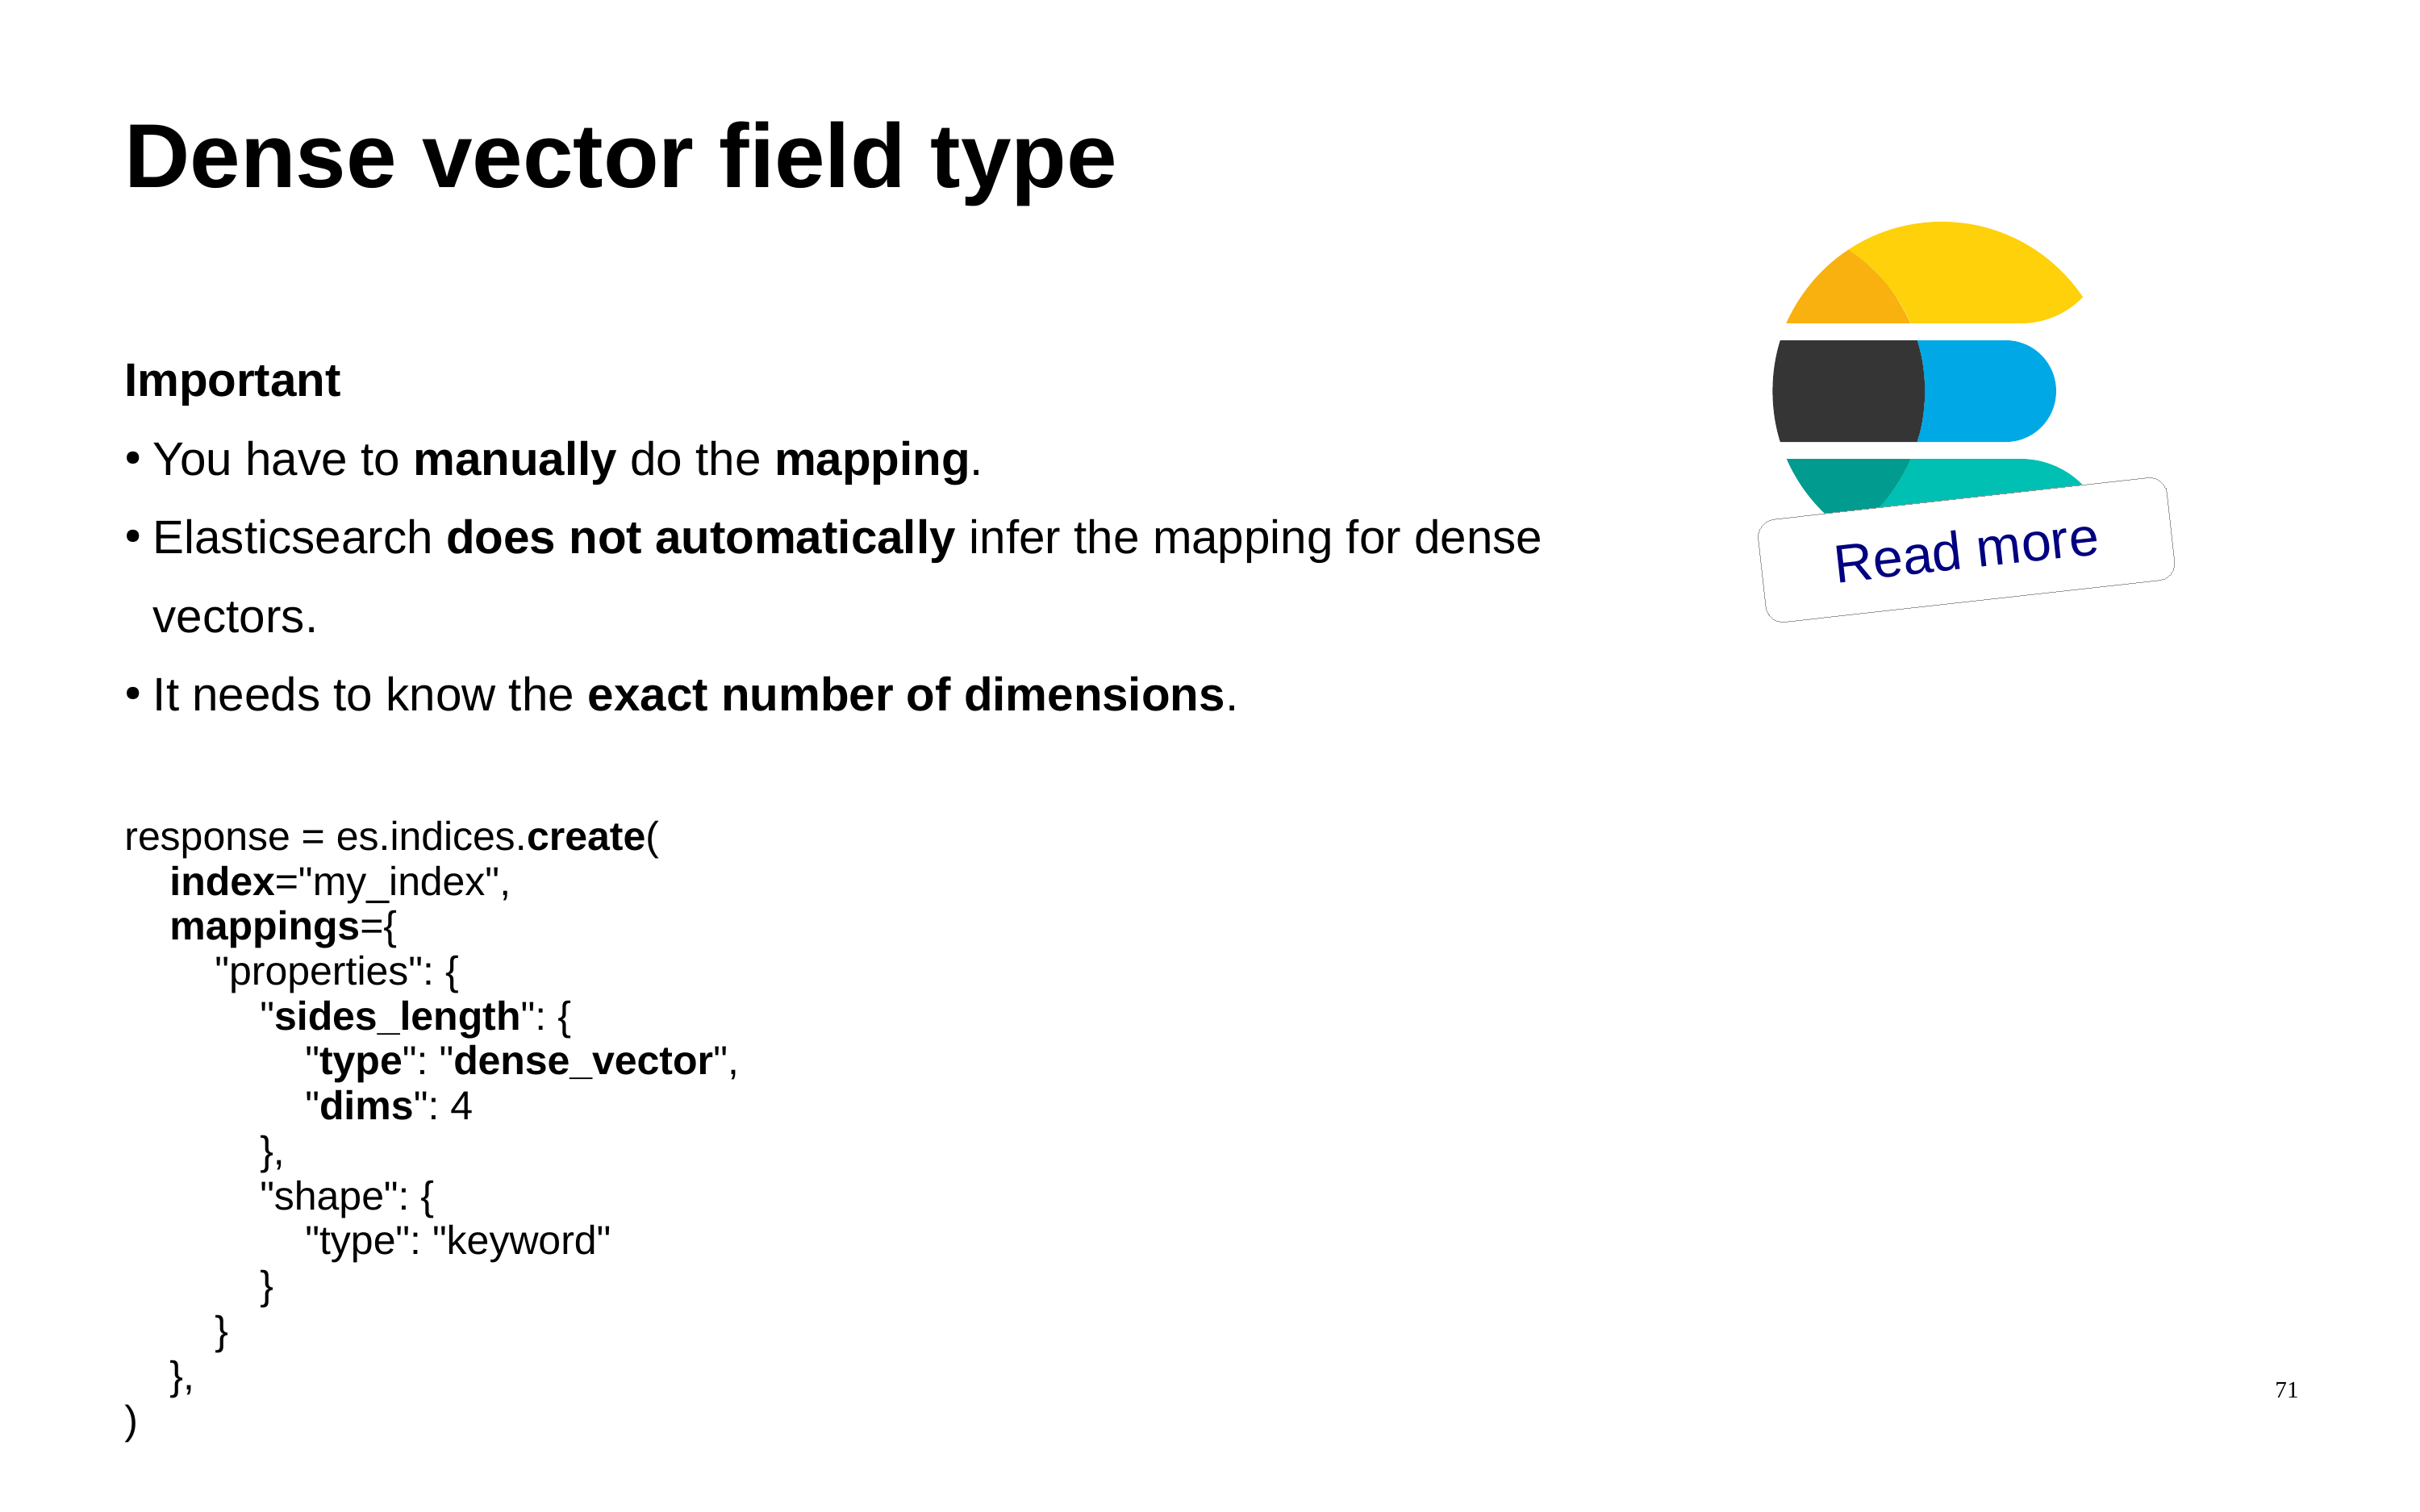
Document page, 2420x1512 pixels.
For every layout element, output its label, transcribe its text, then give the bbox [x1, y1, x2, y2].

picture [1729, 200, 2129, 586]
text_box Important You have to manually do the mapping. Elasticsearch does not automatically infer the mapping for dense vectors. It needs to know the exact number of dimensions. [112, 322, 1596, 727]
text_box response = es.indices.create( index="my_index", mappings={ "properties": { "sides_length": { "type": "dense_vector", "dims": 4 }, "shape": { "type": "keyword" } } }, ) [112, 807, 815, 1494]
text_box Read more [1758, 477, 2175, 623]
text_box Dense vector field type [112, 61, 1495, 251]
